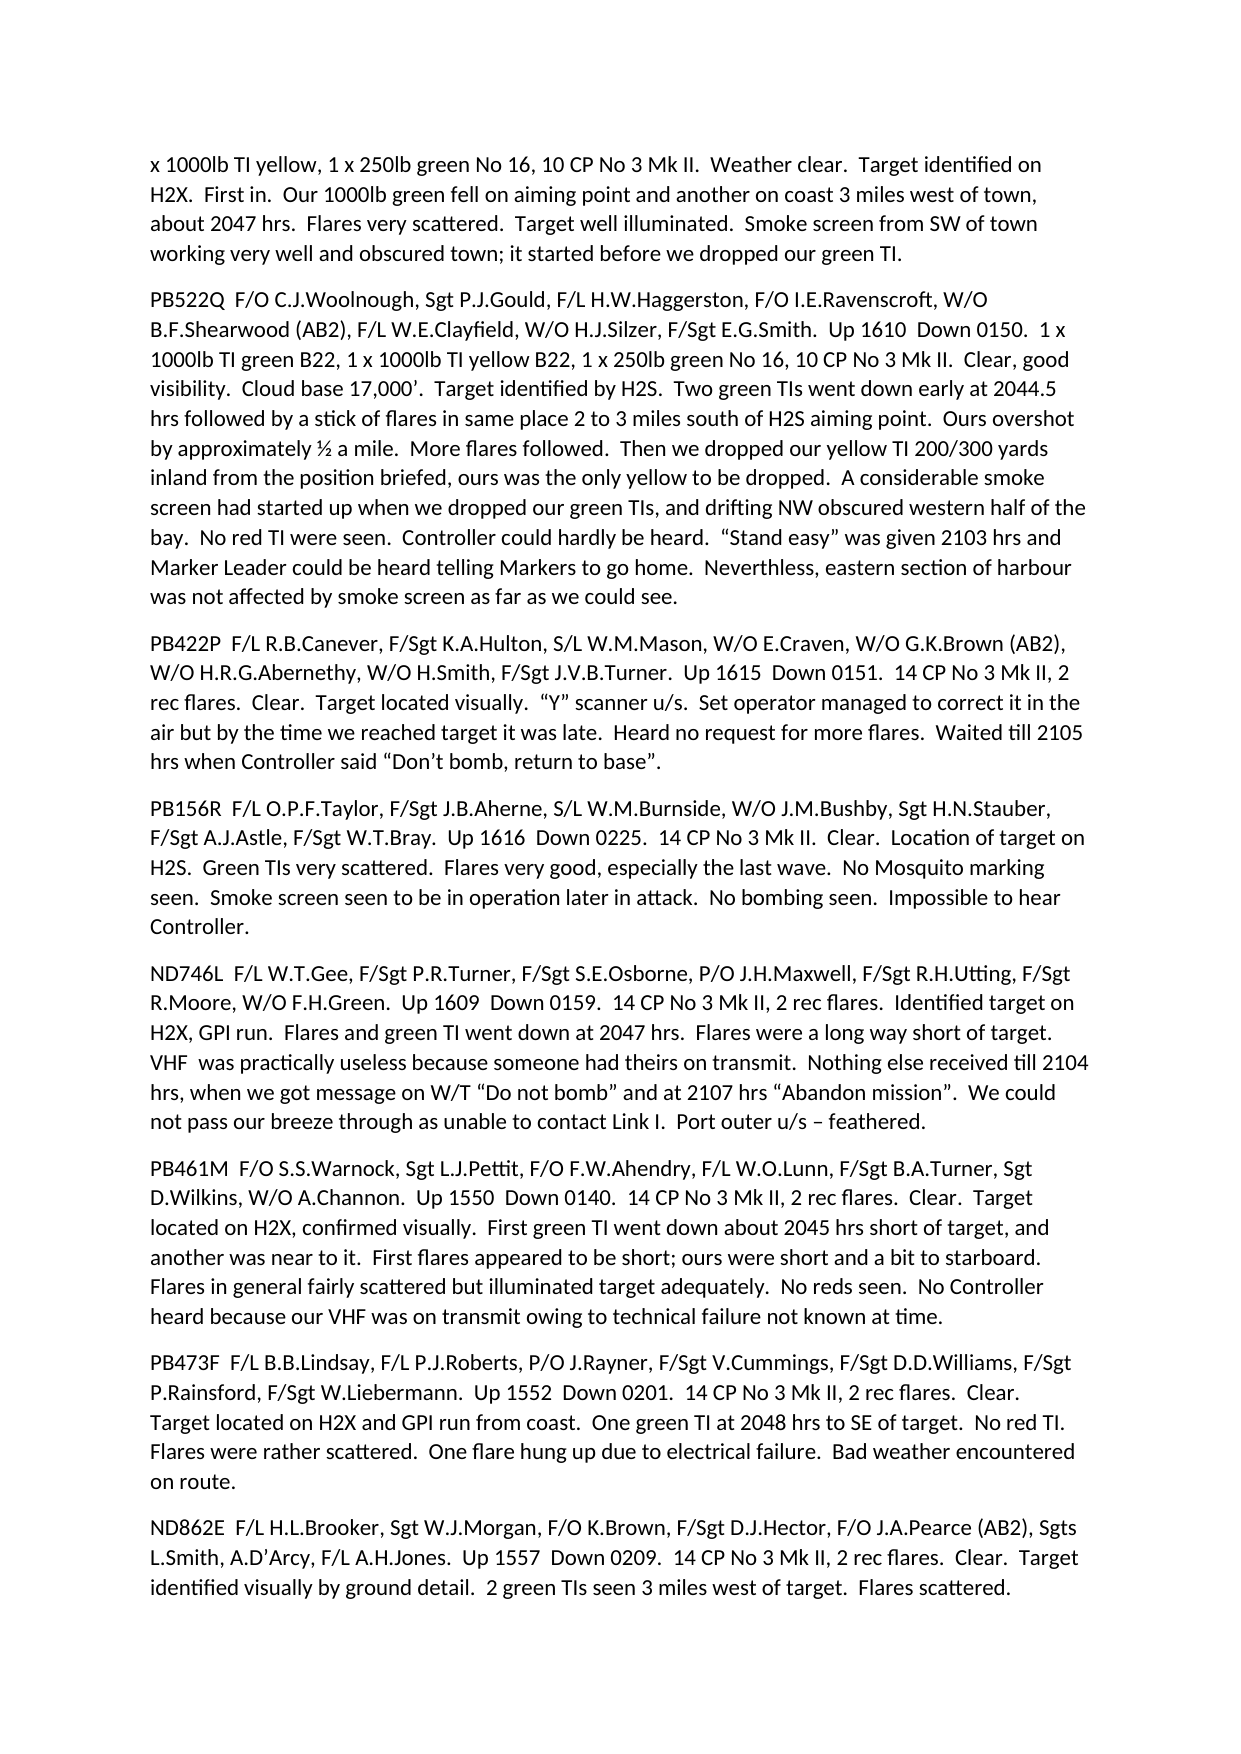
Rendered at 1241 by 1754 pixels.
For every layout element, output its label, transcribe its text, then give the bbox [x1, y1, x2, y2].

text PB156R F/L O.P.F.Taylor, F/Sgt J.B.Aherne, S/L W.M.Burnside, W/O J.M.Bushby, Sgt H.N.Stauber, F/Sgt A.J.Astle, F/Sgt W.T.Bray. Up 1616 Down 0225. 14 CP No 3 Mk II. Clear. Location of target on H2S. Green TIs very scattered. Flares very good, especially the last wave. No Mosquito marking seen. Smoke screen seen to be in operation later in attack. No bombing seen. Impossible to hear Controller. [150, 794, 1090, 941]
text PB422P F/L R.B.Canever, F/Sgt K.A.Hulton, S/L W.M.Mason, W/O E.Craven, W/O G.K.Brown (AB2), W/O H.R.G.Abernethy, W/O H.Smith, F/Sgt J.V.B.Turner. Up 1615 Down 0151. 14 CP No 3 Mk II, 2 rec flares. Clear. Target located visually. “Y” scanner u/s. Set operator managed to correct it in the air but by the time we reached target it was late. Heard no request for more flares. Waited till 2105 hrs when Controller said “Don’t bomb, return to base”. [150, 629, 1090, 775]
text PB461M F/O S.S.Warnock, Sgt L.J.Pettit, F/O F.W.Ahendry, F/L W.O.Lunn, F/Sgt B.A.Turner, Sgt D.Wilkins, W/O A.Channon. Up 1550 Down 0140. 14 CP No 3 Mk II, 2 rec flares. Clear. Target located on H2X, confirmed visually. First green TI went down about 2045 hrs short of target, and another was near to it. First flares appeared to be short; ours were short and a bit to starboard. Flares in general fairly scattered but illuminated target adequately. No reds seen. No Controller heard because our VHF was on transmit owing to technical failure not known at time. [150, 1154, 1090, 1330]
text ND746L F/L W.T.Gee, F/Sgt P.R.Turner, F/Sgt S.E.Osborne, P/O J.H.Maxwell, F/Sgt R.H.Utting, F/Sgt R.Moore, W/O F.H.Green. Up 1609 Down 0159. 14 CP No 3 Mk II, 2 rec flares. Identified target on H2X, GPI run. Flares and green TI went down at 2047 hrs. Flares were a long way short of target. VHF was practically useless because someone had theirs on transmit. Nothing else received till 2104 hrs, when we got message on W/T “Do not bomb” and at 2107 hrs “Abandon mission”. We could not pass our breeze through as unable to contact Link I. Port outer u/s – feathered. [150, 959, 1090, 1135]
text PB522Q F/O C.J.Woolnough, Sgt P.J.Gould, F/L H.W.Haggerston, F/O I.E.Ravenscroft, W/O B.F.Shearwood (AB2), F/L W.E.Clayfield, W/O H.J.Silzer, F/Sgt E.G.Smith. Up 1610 Down 0150. 1 x 1000lb TI green B22, 1 x 1000lb TI yellow B22, 1 x 250lb green No 16, 10 CP No 3 Mk II. Clear, good visibility. Cloud base 17,000’. Target identified by H2S. Two green TIs went down early at 2044.5 hrs followed by a stick of flares in same place 2 to 3 miles south of H2S aiming point. Ours overshot by approximately ½ a mile. More flares followed. Then we dropped our yellow TI 200/300 yards inland from the position briefed, ours was the only yellow to be dropped. A considerable smoke screen had started up when we dropped our green TIs, and drifting NW obscured western half of the bay. No red TI were seen. Controller could hardly be heard. “Stand easy” was given 2103 hrs and Marker Leader could be heard telling Markers to go home. Neverthless, eastern section of harbour was not affected by smoke screen as far as we could see. [150, 285, 1090, 610]
text ND862E F/L H.L.Brooker, Sgt W.J.Morgan, F/O K.Brown, F/Sgt D.J.Hector, F/O J.A.Pearce (AB2), Sgts L.Smith, A.D’Arcy, F/L A.H.Jones. Up 1557 Down 0209. 14 CP No 3 Mk II, 2 rec flares. Clear. Target identified visually by ground detail. 2 green TIs seen 3 miles west of target. Flares scattered. [150, 1513, 1090, 1601]
text PB473F F/L B.B.Lindsay, F/L P.J.Roberts, P/O J.Rayner, F/Sgt V.Cummings, F/Sgt D.D.Williams, F/Sgt P.Rainsford, F/Sgt W.Liebermann. Up 1552 Down 0201. 14 CP No 3 Mk II, 2 rec flares. Clear. Target located on H2X and GPI run from coast. One green TI at 2048 hrs to SE of target. No red TI. Flares were rather scattered. One flare hung up due to electrical failure. Bad weather encountered on route. [150, 1348, 1090, 1495]
text x 1000lb TI yellow, 1 x 250lb green No 16, 10 CP No 3 Mk II. Weather clear. Target identified on H2X. First in. Our 1000lb green fell on aiming point and another on coast 3 miles west of town, about 2047 hrs. Flares very scattered. Target well illuminated. Smoke screen from SW of town working very well and obscured town; it started before we dropped our green TI. [150, 150, 1090, 267]
